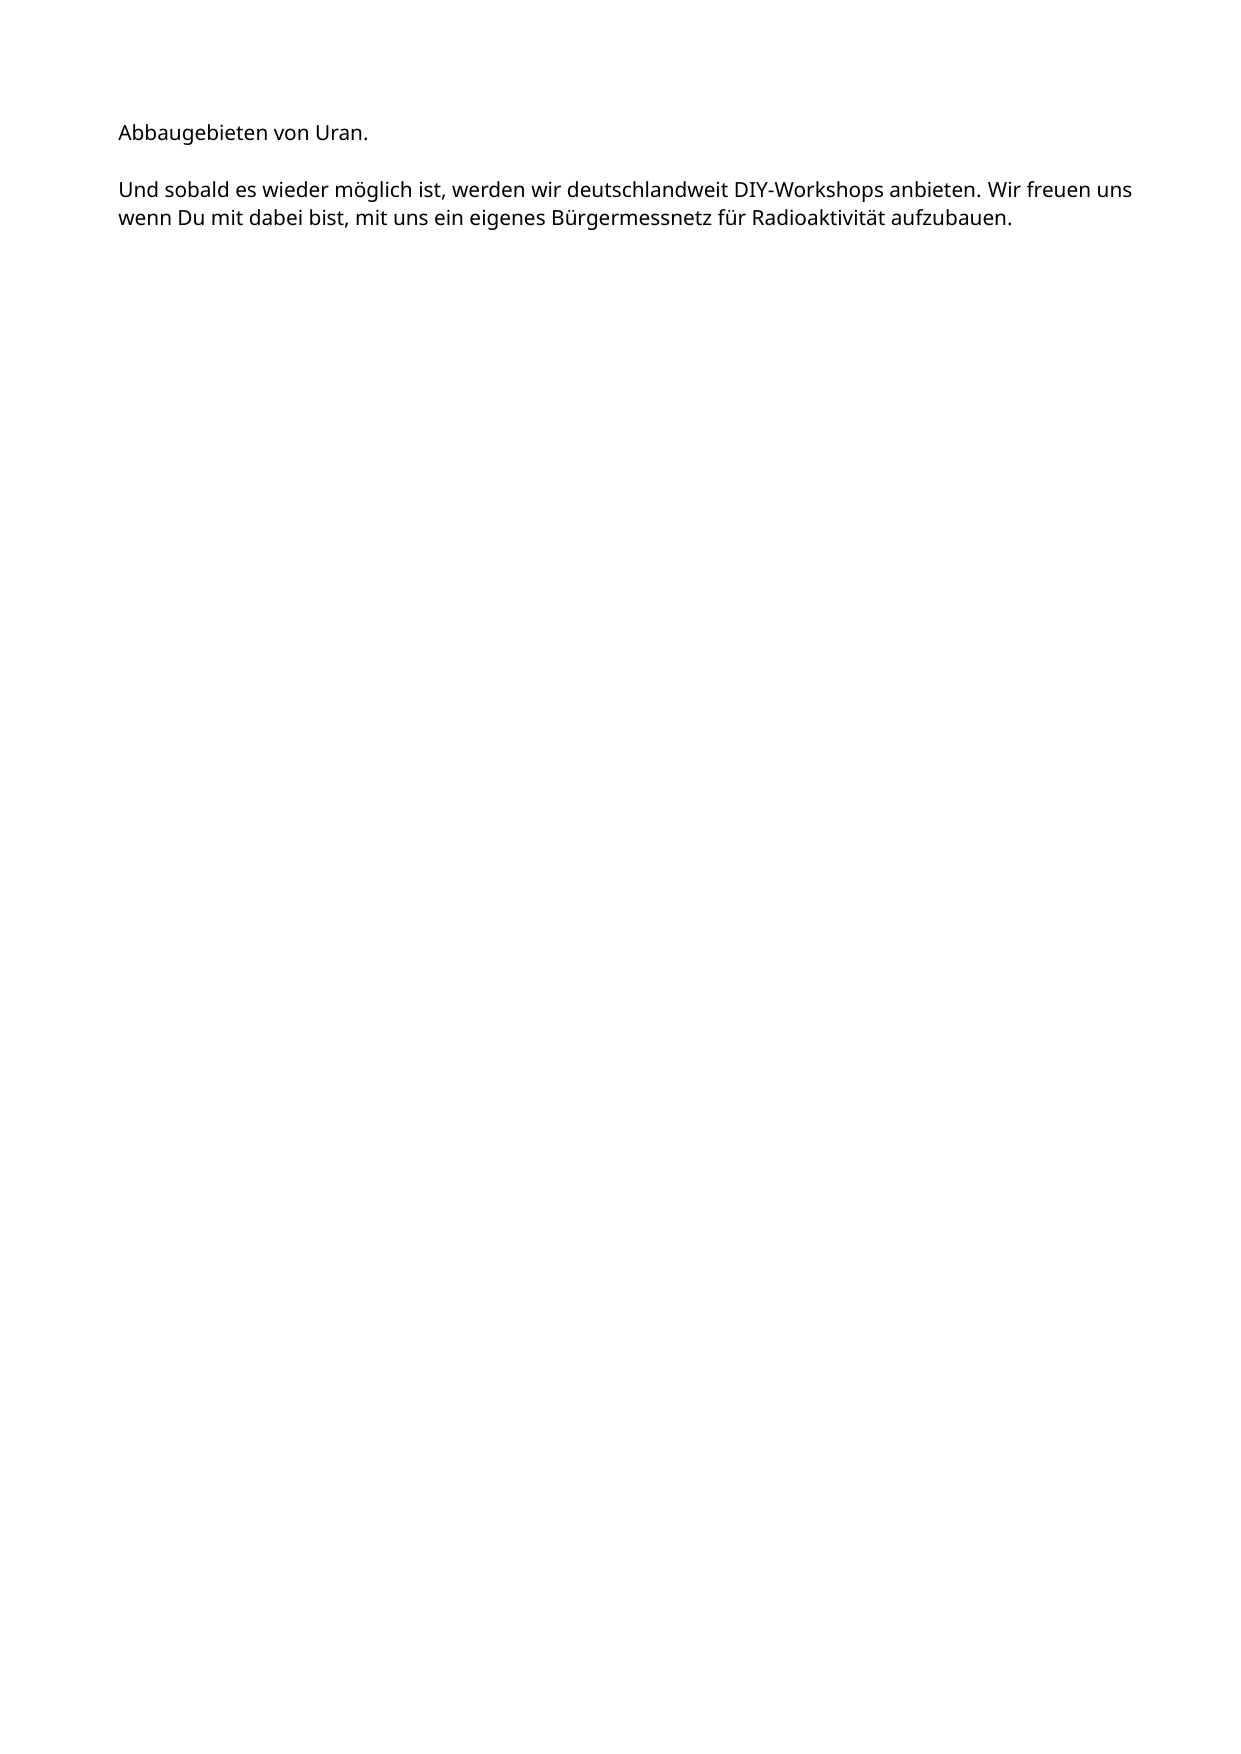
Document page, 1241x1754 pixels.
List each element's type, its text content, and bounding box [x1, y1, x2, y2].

text Abbaugebieten von Uran. Und sobald es wieder möglich ist, werden wir deutschlandweit DIY-Workshops anbieten. Wir freuen uns wenn Du mit dabei bist, mit uns ein eigenes Bürgermessnetz für Radioaktivität aufzubauen. [118, 118, 1146, 232]
